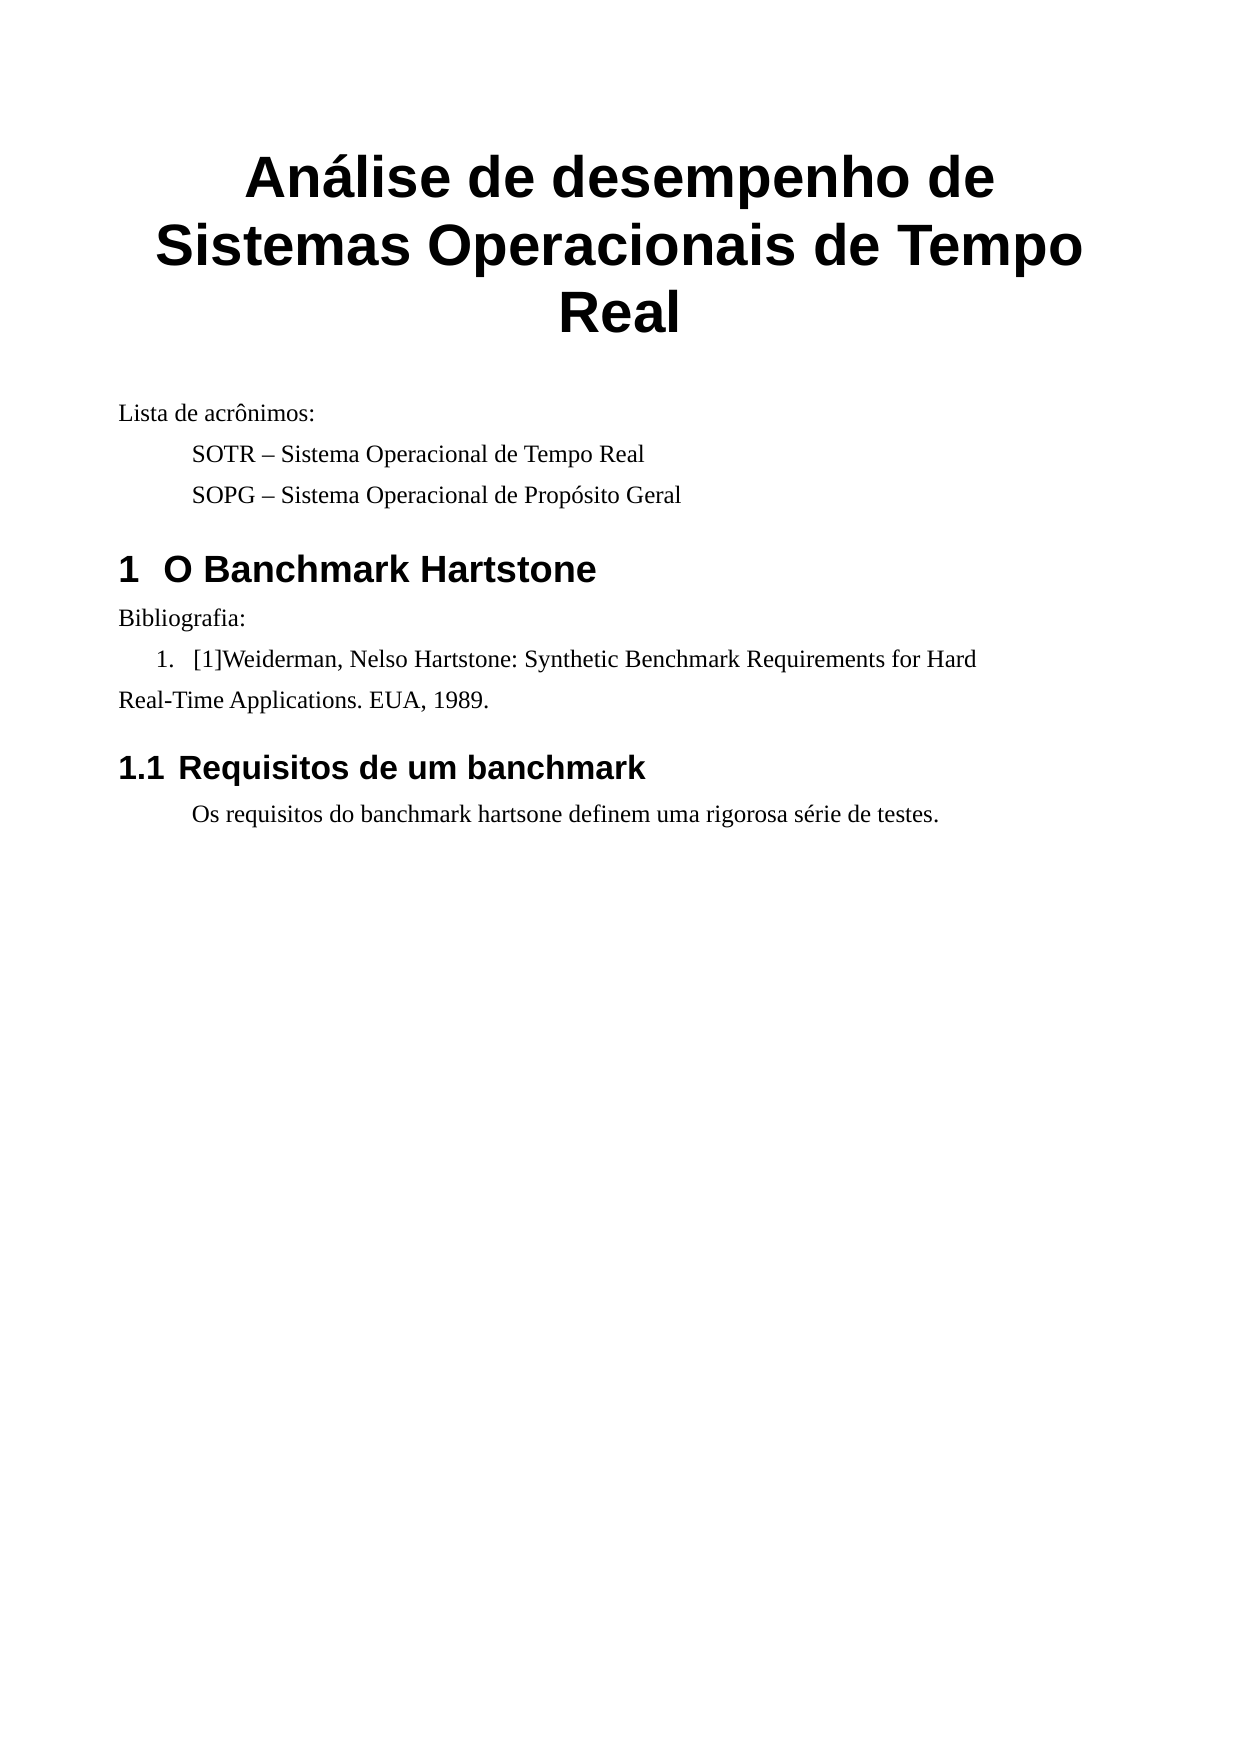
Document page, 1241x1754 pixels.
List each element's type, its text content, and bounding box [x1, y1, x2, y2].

subtitle Requisitos de um banchmark [118, 748, 1122, 786]
text SOTR – Sistema Operacional de Tempo Real [118, 439, 1122, 468]
title Análise de desempenho de Sistemas Operacionais de Tempo Real [118, 143, 1122, 344]
text Lista de acrônimos: [118, 398, 1122, 427]
subtitle O Banchmark Hartstone [118, 547, 1122, 591]
list [1]Weiderman, Nelso Hartstone: Synthetic Benchmark Requirements for Hard [156, 644, 1122, 673]
text Real-Time Applications. EUA, 1989. [118, 686, 1122, 714]
text SOPG – Sistema Operacional de Propósito Geral [118, 481, 1122, 509]
text Os requisitos do banchmark hartsone definem uma rigorosa série de testes. [118, 799, 1122, 827]
text Bibliografia: [118, 603, 1122, 632]
